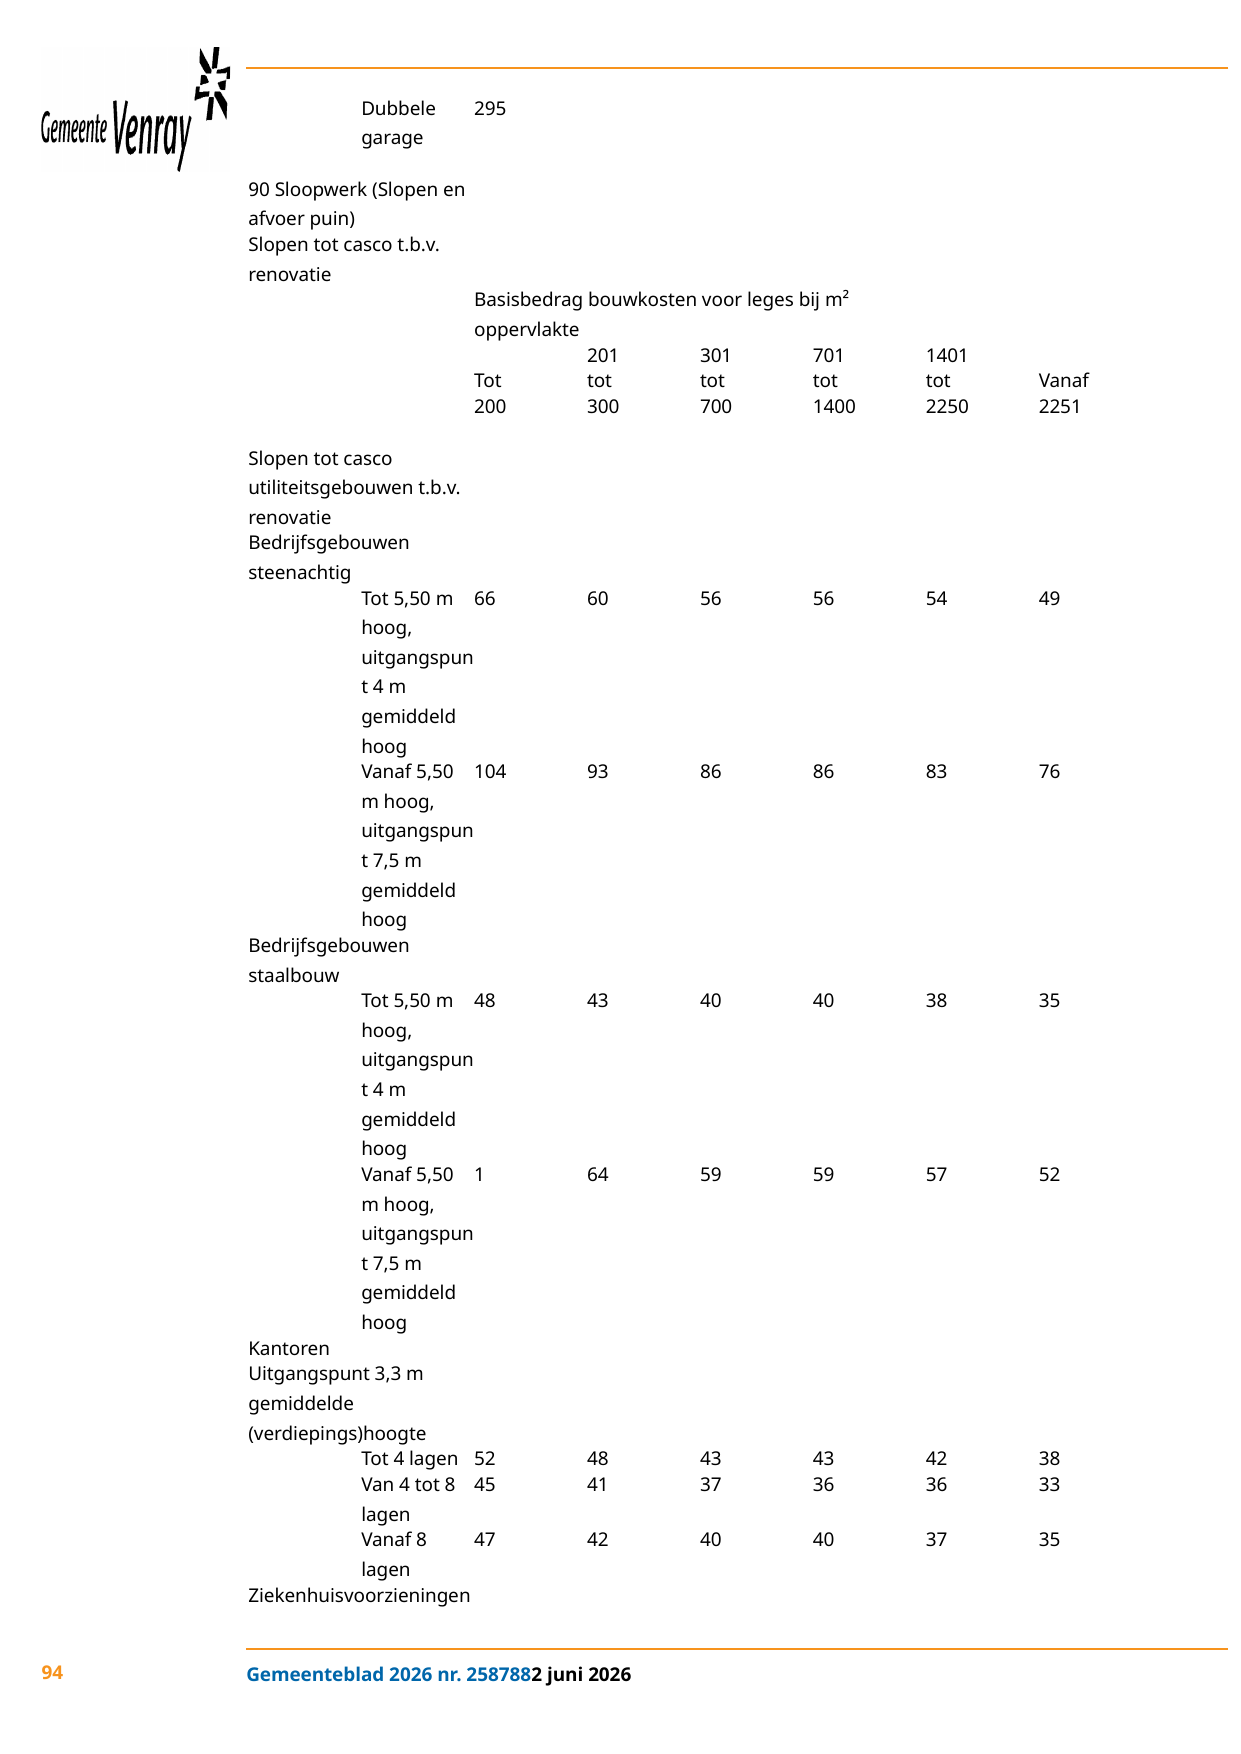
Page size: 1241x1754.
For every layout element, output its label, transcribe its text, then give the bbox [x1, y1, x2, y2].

picture [41, 47, 231, 172]
table_cell [361, 393, 474, 419]
table_cell [248, 759, 361, 932]
table_cell Slopen tot casco t.b.v. renovatie [248, 231, 474, 286]
table_cell 40 [813, 988, 926, 1161]
table_cell [248, 419, 361, 445]
table_cell Vanaf [1039, 368, 1152, 393]
table_cell [587, 1582, 700, 1607]
table_cell [474, 932, 587, 987]
table_cell [248, 1445, 361, 1471]
table_cell 104 [474, 759, 587, 932]
table_cell [813, 95, 926, 150]
table_cell [587, 445, 700, 529]
table_cell 40 [700, 988, 813, 1161]
table_cell [248, 1161, 361, 1335]
table_cell 48 [587, 1445, 700, 1471]
table_cell [926, 150, 1038, 176]
table_cell 701 [813, 342, 926, 367]
table_cell [587, 932, 700, 987]
table_cell 43 [813, 1445, 926, 1471]
table_cell [248, 393, 361, 419]
table_cell [1039, 286, 1152, 342]
table_cell [248, 150, 361, 176]
table_cell 60 [587, 585, 700, 758]
table_cell [700, 150, 813, 176]
table_cell 2251 [1039, 393, 1152, 419]
table_cell [587, 231, 700, 286]
table_cell [926, 176, 1038, 231]
table_cell 40 [813, 1526, 926, 1582]
table_cell 36 [813, 1471, 926, 1526]
table_cell [700, 530, 813, 585]
table_cell 49 [1039, 585, 1152, 758]
table_cell [700, 1582, 813, 1607]
table_cell [1039, 231, 1152, 286]
table_cell [587, 176, 700, 231]
table_cell [361, 1335, 474, 1361]
table_cell Vanaf 5,50 m hoog, uitgangspunt 7,5 m gemiddeld hoog [361, 759, 474, 932]
table_cell [587, 95, 700, 150]
table_cell Vanaf 5,50 m hoog, uitgangspunt 7,5 m gemiddeld hoog [361, 1161, 474, 1335]
table_cell [1039, 1582, 1152, 1607]
table_cell [813, 150, 926, 176]
table_cell 48 [474, 988, 587, 1161]
table_cell [587, 419, 700, 445]
table_cell [700, 1335, 813, 1361]
table_cell tot [813, 368, 926, 393]
table_cell [700, 419, 813, 445]
table_cell [813, 1335, 926, 1361]
table_cell [474, 419, 587, 445]
table_cell 54 [926, 585, 1038, 758]
table_cell [926, 445, 1038, 529]
table_cell [700, 1361, 813, 1445]
table_cell [926, 932, 1038, 987]
table_cell Bedrijfsgebouwen staalbouw [248, 932, 474, 987]
table_cell 59 [700, 1161, 813, 1335]
table_cell tot [700, 368, 813, 393]
table_cell 83 [926, 759, 1038, 932]
table_cell tot [926, 368, 1038, 393]
table_cell [1039, 342, 1152, 367]
table_cell [813, 530, 926, 585]
table_cell [248, 342, 361, 367]
table_cell 66 [474, 585, 587, 758]
table_cell [700, 445, 813, 529]
table_cell [474, 445, 587, 529]
table_cell [248, 988, 361, 1161]
table_cell 1401 [926, 342, 1038, 367]
table_cell [248, 95, 361, 150]
table_cell [926, 286, 1038, 342]
table_cell [1039, 445, 1152, 529]
table_cell Tot 5,50 m hoog, uitgangspunt 4 m gemiddeld hoog [361, 585, 474, 758]
table_cell 33 [1039, 1471, 1152, 1526]
table_cell [700, 932, 813, 987]
table_cell Bedrijfsgebouwen steenachtig [248, 530, 474, 585]
table_cell [474, 530, 587, 585]
table_cell [1039, 932, 1152, 987]
table_cell [813, 1582, 926, 1607]
table_cell [474, 150, 587, 176]
table_cell [700, 95, 813, 150]
table_cell [1039, 1335, 1152, 1361]
table_cell Basisbedrag bouwkosten voor leges bij m² oppervlakte [474, 286, 926, 342]
table_cell 86 [813, 759, 926, 932]
table_cell [248, 1526, 361, 1582]
table_cell [813, 1361, 926, 1445]
table_cell [474, 1582, 587, 1607]
table_cell 42 [926, 1445, 1038, 1471]
table_cell [926, 1582, 1038, 1607]
table_cell [587, 1335, 700, 1361]
table_cell [248, 1471, 361, 1526]
table_cell Dubbele garage [361, 95, 474, 150]
table_cell [361, 342, 474, 367]
table_cell 301 [700, 342, 813, 367]
table_cell Slopen tot casco utiliteitsgebouwen t.b.v. renovatie [248, 445, 474, 529]
table_cell 52 [474, 1445, 587, 1471]
table_cell [700, 176, 813, 231]
table_cell [926, 1335, 1038, 1361]
table_cell 38 [1039, 1445, 1152, 1471]
table_cell 56 [700, 585, 813, 758]
table_cell [361, 150, 474, 176]
table_cell [587, 150, 700, 176]
table_cell 42 [587, 1526, 700, 1582]
table_cell [1039, 176, 1152, 231]
table_cell Kantoren [248, 1335, 361, 1361]
table_cell Ziekenhuisvoorzieningen [248, 1582, 474, 1607]
table_cell [474, 342, 587, 367]
table_cell 35 [1039, 1526, 1152, 1582]
table_cell [813, 176, 926, 231]
table_cell [361, 419, 474, 445]
table_cell Tot [474, 368, 587, 393]
table_cell [248, 368, 361, 393]
table_cell [813, 932, 926, 987]
table_cell 40 [700, 1526, 813, 1582]
table_cell [926, 231, 1038, 286]
table_cell 64 [587, 1161, 700, 1335]
table_cell 35 [1039, 988, 1152, 1161]
table_cell Tot 5,50 m hoog, uitgangspunt 4 m gemiddeld hoog [361, 988, 474, 1161]
table_cell 300 [587, 393, 700, 419]
table_cell 93 [587, 759, 700, 932]
table_cell tot [587, 368, 700, 393]
table_cell 38 [926, 988, 1038, 1161]
table_cell [1039, 419, 1152, 445]
table_cell 37 [926, 1526, 1038, 1582]
table_cell 47 [474, 1526, 587, 1582]
table_cell [926, 95, 1038, 150]
table_cell [926, 419, 1038, 445]
table_cell 57 [926, 1161, 1038, 1335]
table_cell Vanaf 8 lagen [361, 1526, 474, 1582]
table_cell 1 [474, 1161, 587, 1335]
table_cell [474, 1361, 587, 1445]
table_cell 295 [474, 95, 587, 150]
table_cell 90 Sloopwerk (Slopen en afvoer puin) [248, 176, 474, 231]
table_cell 41 [587, 1471, 700, 1526]
table_cell 86 [700, 759, 813, 932]
table_cell 200 [474, 393, 587, 419]
table_cell 76 [1039, 759, 1152, 932]
table_cell [813, 231, 926, 286]
table_cell [587, 1361, 700, 1445]
table_cell 52 [1039, 1161, 1152, 1335]
table_cell [813, 419, 926, 445]
table_cell [248, 585, 361, 758]
table_cell [1039, 150, 1152, 176]
table_cell [474, 176, 587, 231]
table_cell [361, 286, 474, 342]
table_cell 56 [813, 585, 926, 758]
table_cell 201 [587, 342, 700, 367]
table_cell [813, 445, 926, 529]
table_cell [700, 231, 813, 286]
table_cell Van 4 tot 8 lagen [361, 1471, 474, 1526]
table_cell 45 [474, 1471, 587, 1526]
table_cell 2250 [926, 393, 1038, 419]
table_cell [248, 286, 361, 342]
table_cell 59 [813, 1161, 926, 1335]
table_cell [926, 1361, 1038, 1445]
table_cell [474, 1335, 587, 1361]
table_cell 1400 [813, 393, 926, 419]
table_cell 43 [700, 1445, 813, 1471]
table_cell Uitgangspunt 3,3 m gemiddelde (verdiepings)hoogte [248, 1361, 474, 1445]
table_cell [587, 530, 700, 585]
table_cell 700 [700, 393, 813, 419]
table_cell [474, 231, 587, 286]
table_cell 43 [587, 988, 700, 1161]
table_cell 36 [926, 1471, 1038, 1526]
table_cell Tot 4 lagen [361, 1445, 474, 1471]
table_cell [926, 530, 1038, 585]
table_cell 37 [700, 1471, 813, 1526]
table_cell [1039, 1361, 1152, 1445]
table_cell [1039, 530, 1152, 585]
table_cell [361, 368, 474, 393]
table_cell [1039, 95, 1152, 150]
